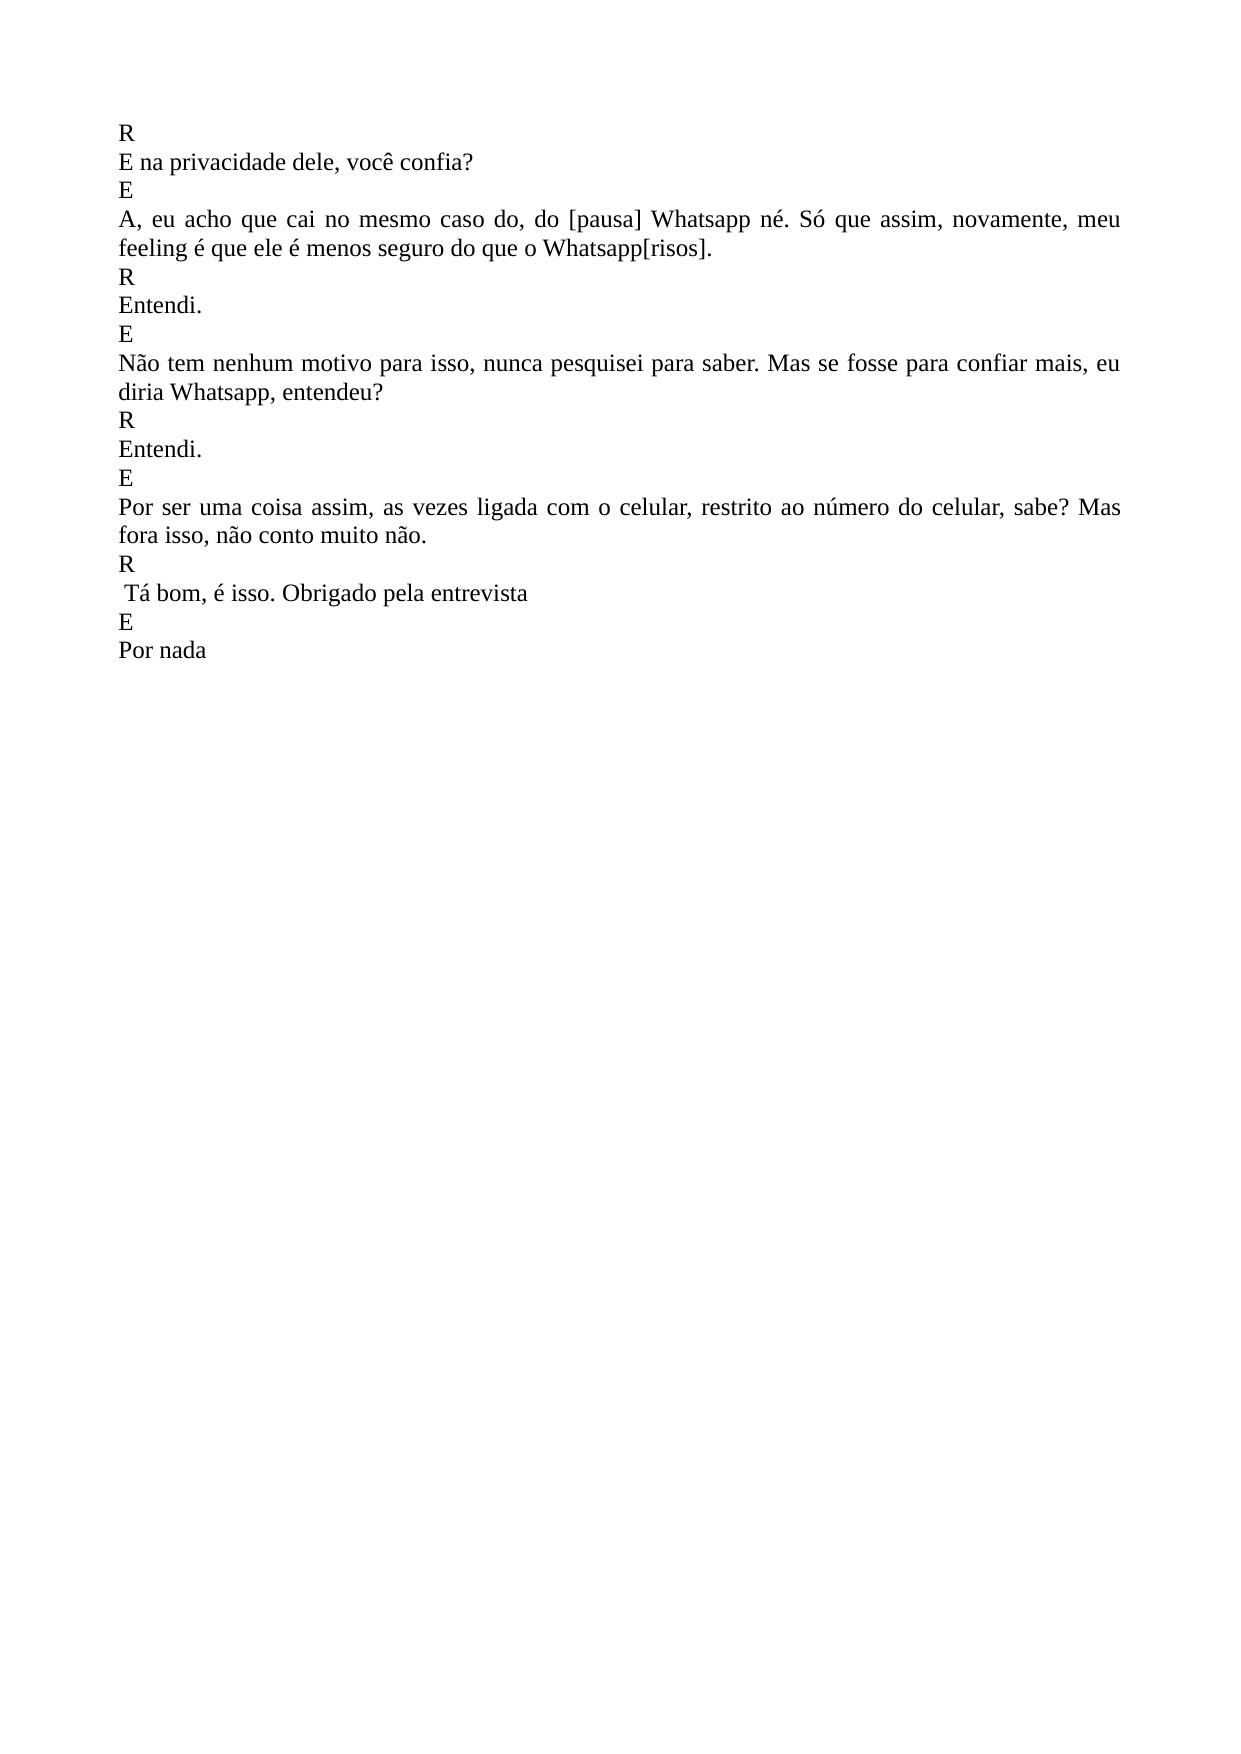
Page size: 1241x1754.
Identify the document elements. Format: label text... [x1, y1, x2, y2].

text E [118, 463, 1122, 492]
text E [118, 319, 1122, 348]
text A, eu acho que cai no mesmo caso do, do [pausa] Whatsapp né. Só que assim, novamente, meu feeling é que ele é menos seguro do que o Whatsapp[risos]. [118, 204, 1122, 262]
text Tá bom, é isso. Obrigado pela entrevista [118, 578, 1122, 607]
text E [118, 176, 1122, 204]
text E na privacidade dele, você confia? [118, 147, 1122, 176]
text R Entendi. [118, 262, 1122, 319]
text R [118, 118, 1122, 147]
text R [118, 549, 1122, 578]
text Não tem nenhum motivo para isso, nunca pesquisei para saber. Mas se fosse para confiar mais, eu diria Whatsapp, entendeu? [118, 348, 1122, 406]
text Por ser uma coisa assim, as vezes ligada com o celular, restrito ao número do celular, sabe? Mas fora isso, não conto muito não. [118, 492, 1122, 549]
text R Entendi. [118, 406, 1122, 463]
text E Por nada [118, 607, 1122, 664]
